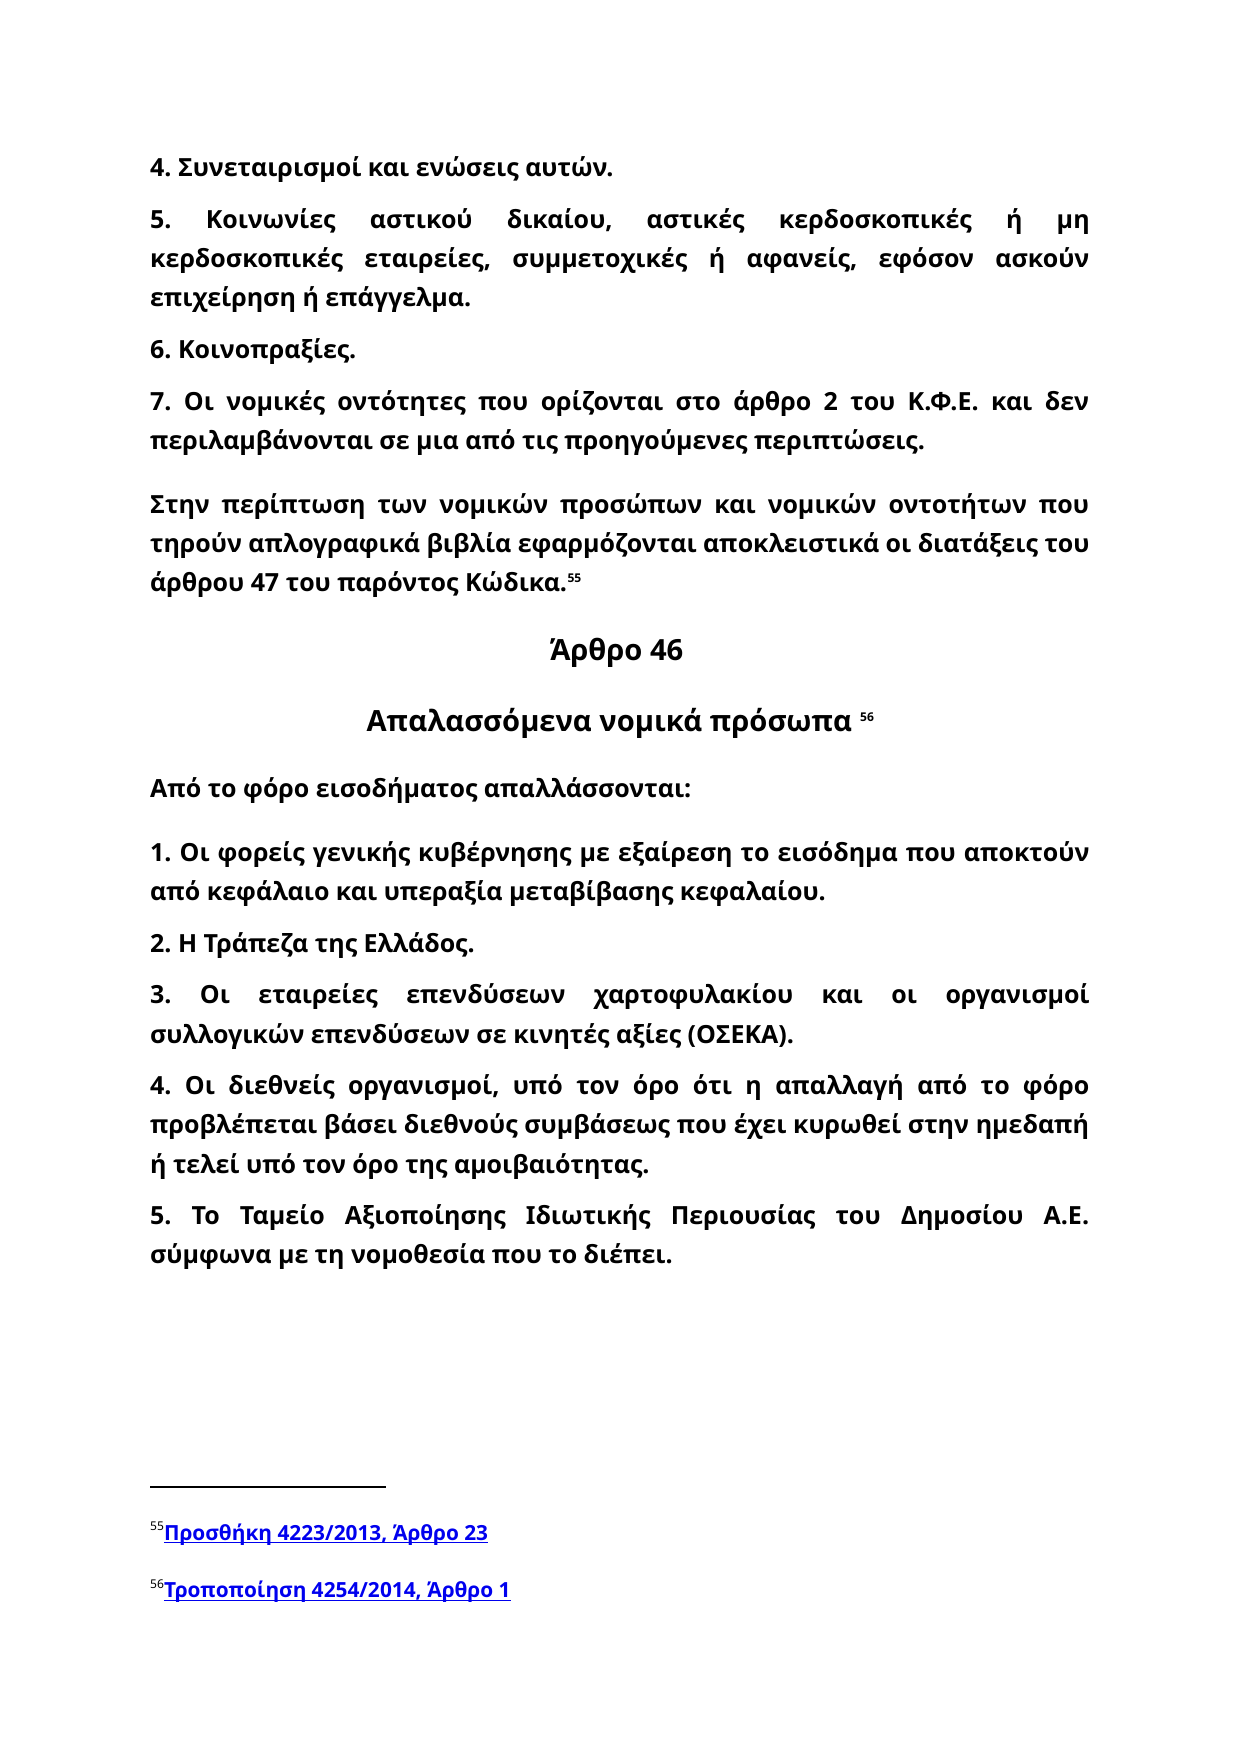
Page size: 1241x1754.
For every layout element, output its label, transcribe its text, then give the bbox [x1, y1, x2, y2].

text 2. Η Τράπεζα της Ελλάδος. [150, 925, 1090, 959]
text 4. Συνεταιρισμοί και ενώσεις αυτών. [150, 150, 1090, 184]
text Από το φόρο εισοδήματος απαλλάσσονται: [150, 770, 1090, 804]
text 4. Οι διεθνείς οργανισμοί, υπό τον όρο ότι η απαλλαγή από το φόρο προβλέπεται βάσει διεθνούς συμβάσεως που έχει κυρωθεί στην ημεδαπή ή τελεί υπό τον όρο της αμοιβαιότητας. [150, 1068, 1090, 1180]
text 7. Οι νομικές οντότητες που ορίζονται στο άρθρο 2 του Κ.Φ.Ε. και δεν περιλαμβάνονται σε μια από τις προηγούμενες περιπτώσεις. [150, 383, 1090, 457]
text 5. Το Ταμείο Αξιοποίησης Ιδιωτικής Περιουσίας του Δημοσίου Α.Ε. σύμφωνα με τη νομοθεσία που το διέπει. [150, 1198, 1090, 1271]
text Στην περίπτωση των νομικών προσώπων και νομικών οντοτήτων που τηρούν απλογραφικά βιβλία εφαρμόζονται αποκλειστικά οι διατάξεις του άρθρου 47 του παρόντος Κώδικα. [150, 487, 1090, 599]
text Προσθήκη 4223/2013, Άρθρο 23 [150, 1518, 1090, 1546]
text 6. Κοινοπραξίες. [150, 332, 1090, 366]
text 5. Κοινωνίες αστικού δικαίου, αστικές κερδοσκοπικές ή μη κερδοσκοπικές εταιρείες, συμμετοχικές ή αφανείς, εφόσον ασκούν επιχείρηση ή επάγγελμα. [150, 202, 1090, 314]
text 3. Οι εταιρείες επενδύσεων χαρτοφυλακίου και οι οργανισμοί συλλογικών επενδύσεων σε κινητές αξίες (ΟΣΕΚΑ). [150, 977, 1090, 1050]
text 1. Οι φορείς γενικής κυβέρνησης με εξαίρεση το εισόδημα που αποκτούν από κεφάλαιο και υπεραξία μεταβίβασης κεφαλαίου. [150, 834, 1090, 908]
subtitle Άρθρο 46 [150, 629, 1090, 669]
subtitle Απαλασσόμενα νομικά πρόσωπα [150, 700, 1090, 739]
text Τροποποίηση 4254/2014, Άρθρο 1 [150, 1576, 1090, 1604]
